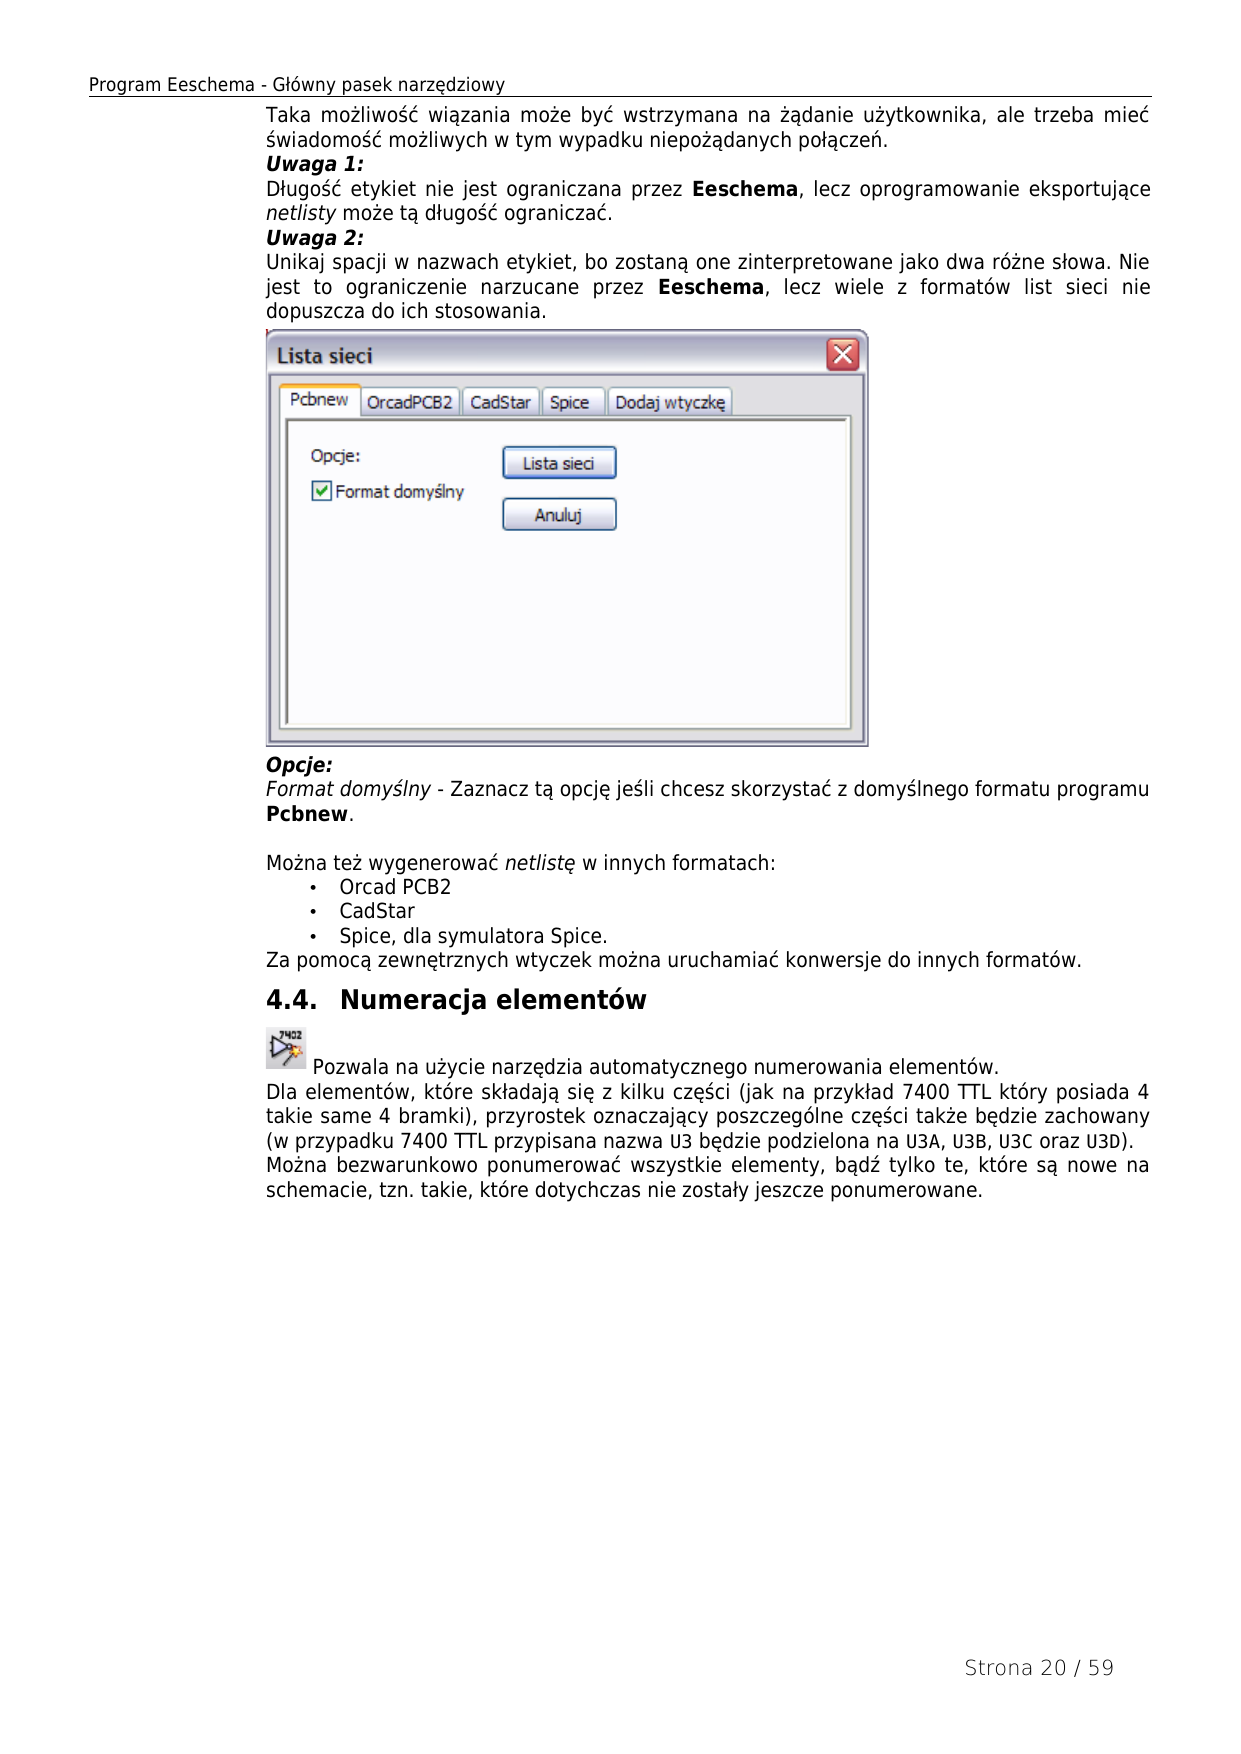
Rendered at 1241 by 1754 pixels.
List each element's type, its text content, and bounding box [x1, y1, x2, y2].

text Taka możliwość wiązania może być wstrzymana na żądanie użytkownika, ale trzeba mieć świadomość możliwych w tym wypadku niepożądanych połączeń. [266, 103, 1152, 152]
text Długość etykiet nie jest ograniczana przez Eeschema, lecz oprogramowanie eksportujące netlisty może tą długość ograniczać. [266, 177, 1152, 226]
subtitle Numeracja elementów [266, 984, 1152, 1016]
list Spice, dla symulatora Spice. [310, 924, 1152, 948]
text Format domyślny - Zaznacz tą opcję jeśli chcesz skorzystać z domyślnego formatu programu Pcbnew. [266, 777, 1152, 826]
text Uwaga 1: [266, 152, 1152, 177]
text Dla elementów, które składają się z kilku części (jak na przykład 7400 TTL który posiada 4 takie same 4 bramki), przyrostek oznaczający poszczególne części także będzie zachowany (w przypadku 7400 TTL przypisana nazwa U3 będzie podzielona na U3A, U3B, U3C oraz U3D). [266, 1079, 1152, 1153]
picture [265, 1027, 307, 1069]
text Można też wygenerować netlistę w innych formatach: [266, 850, 1152, 875]
text Opcje: [266, 752, 1152, 777]
list Orcad PCB2 [310, 875, 1152, 899]
text Pozwala na użycie narzędzia automatycznego numerowania elementów. [266, 1022, 1152, 1079]
text Unikaj spacji w nazwach etykiet, bo zostaną one zinterpretowane jako dwa różne słowa. Nie jest to ograniczenie narzucane przez Eeschema, lecz wiele z formatów list sieci nie dopuszcza do ich stosowania. [266, 250, 1152, 324]
text Można bezwarunkowo ponumerować wszystkie elementy, bądź tylko te, które są nowe na schemacie, tzn. takie, które dotychczas nie zostały jeszcze ponumerowane. [266, 1153, 1152, 1202]
text Za pomocą zewnętrznych wtyczek można uruchamiać konwersje do innych formatów. [266, 948, 1152, 973]
list CadStar [310, 899, 1152, 924]
picture [265, 329, 869, 747]
text Uwaga 2: [266, 226, 1152, 250]
